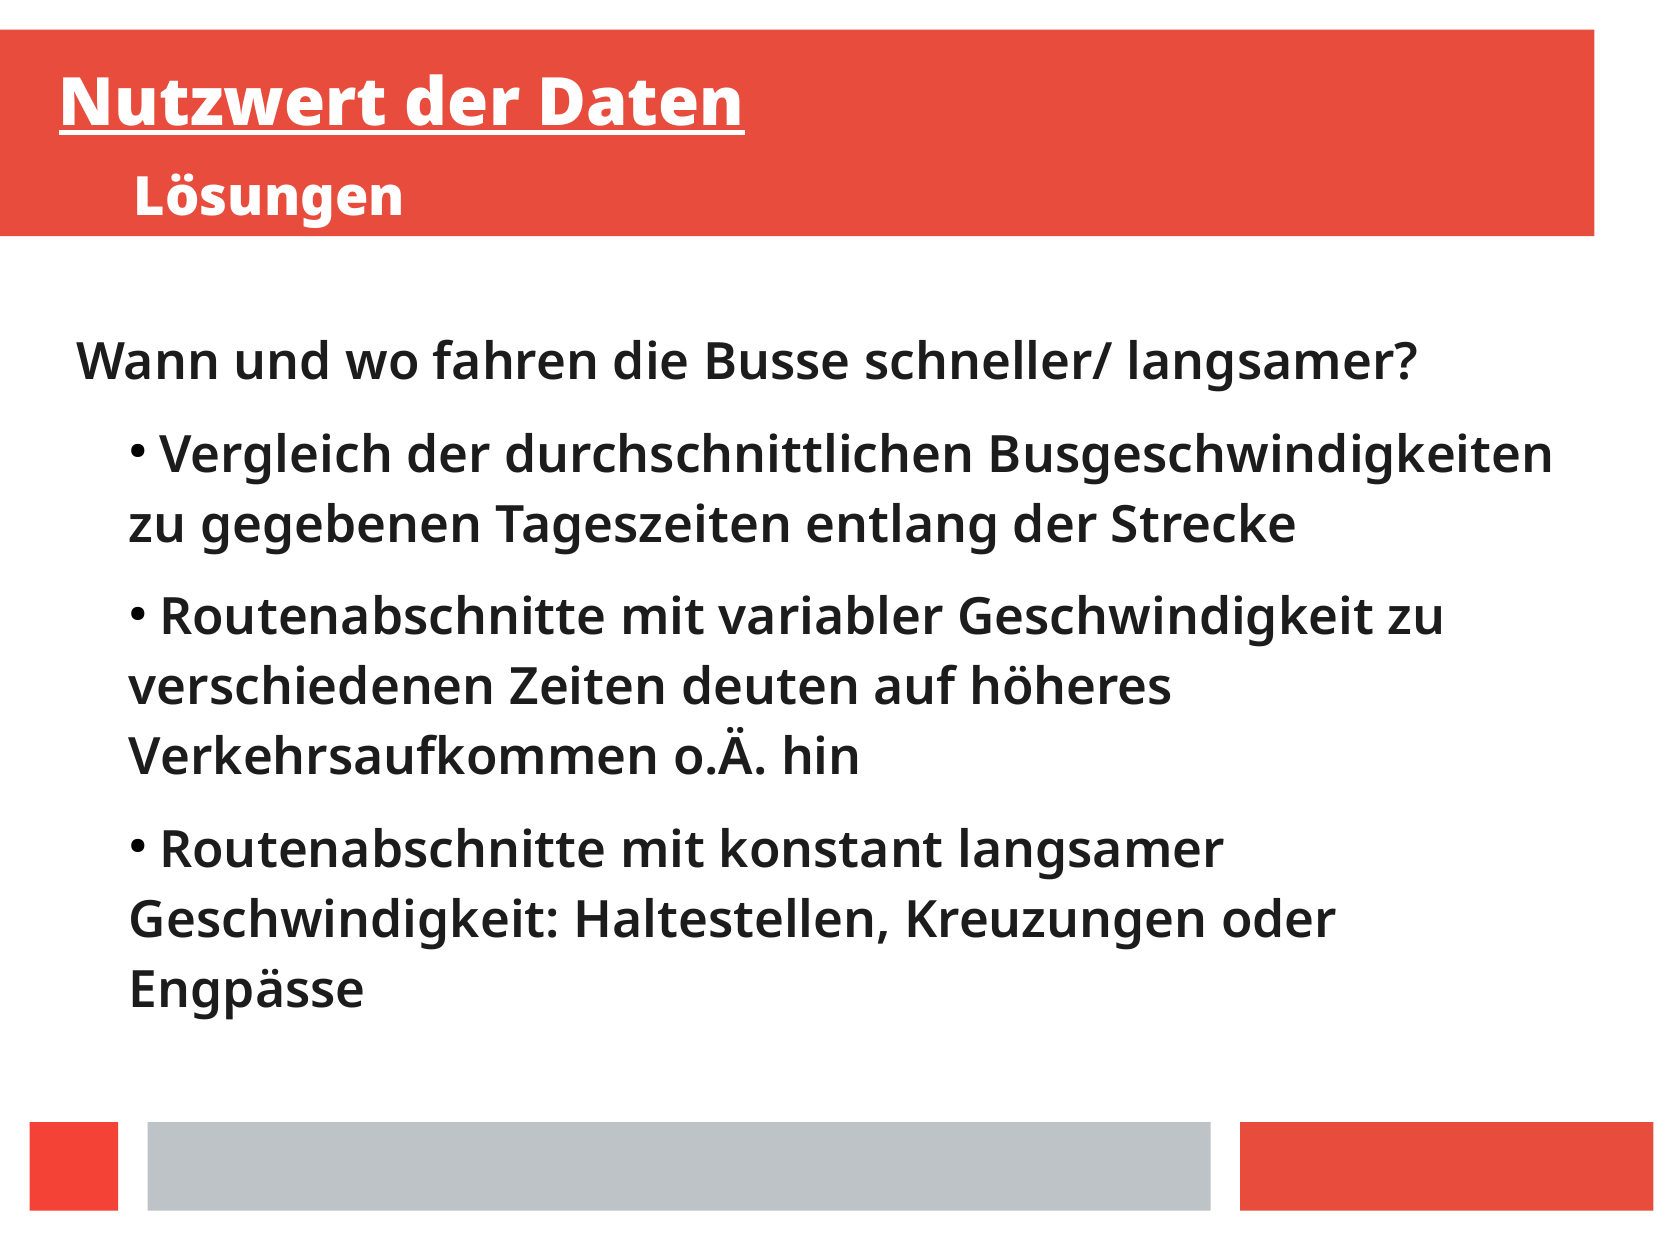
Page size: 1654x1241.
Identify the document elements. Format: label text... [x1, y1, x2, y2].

title Nutzwert der Daten Lösungen [59, 30, 1595, 236]
list Wann und wo fahren die Busse schneller/ langsamer? Vergleich der durchschnittlichen Busgeschwindigkeiten zu gegebenen Tageszeiten entlang der Strecke Routenabschnitte mit variabler Geschwindigkeit zu verschiedenen Zeiten deuten auf höheres Verkehrsaufkommen o.Ä. hin Routenabschnitte mit konstant langsamer Geschwindigkeit: Haltestellen, Kreuzungen oder Engpässe [59, 324, 1565, 1093]
